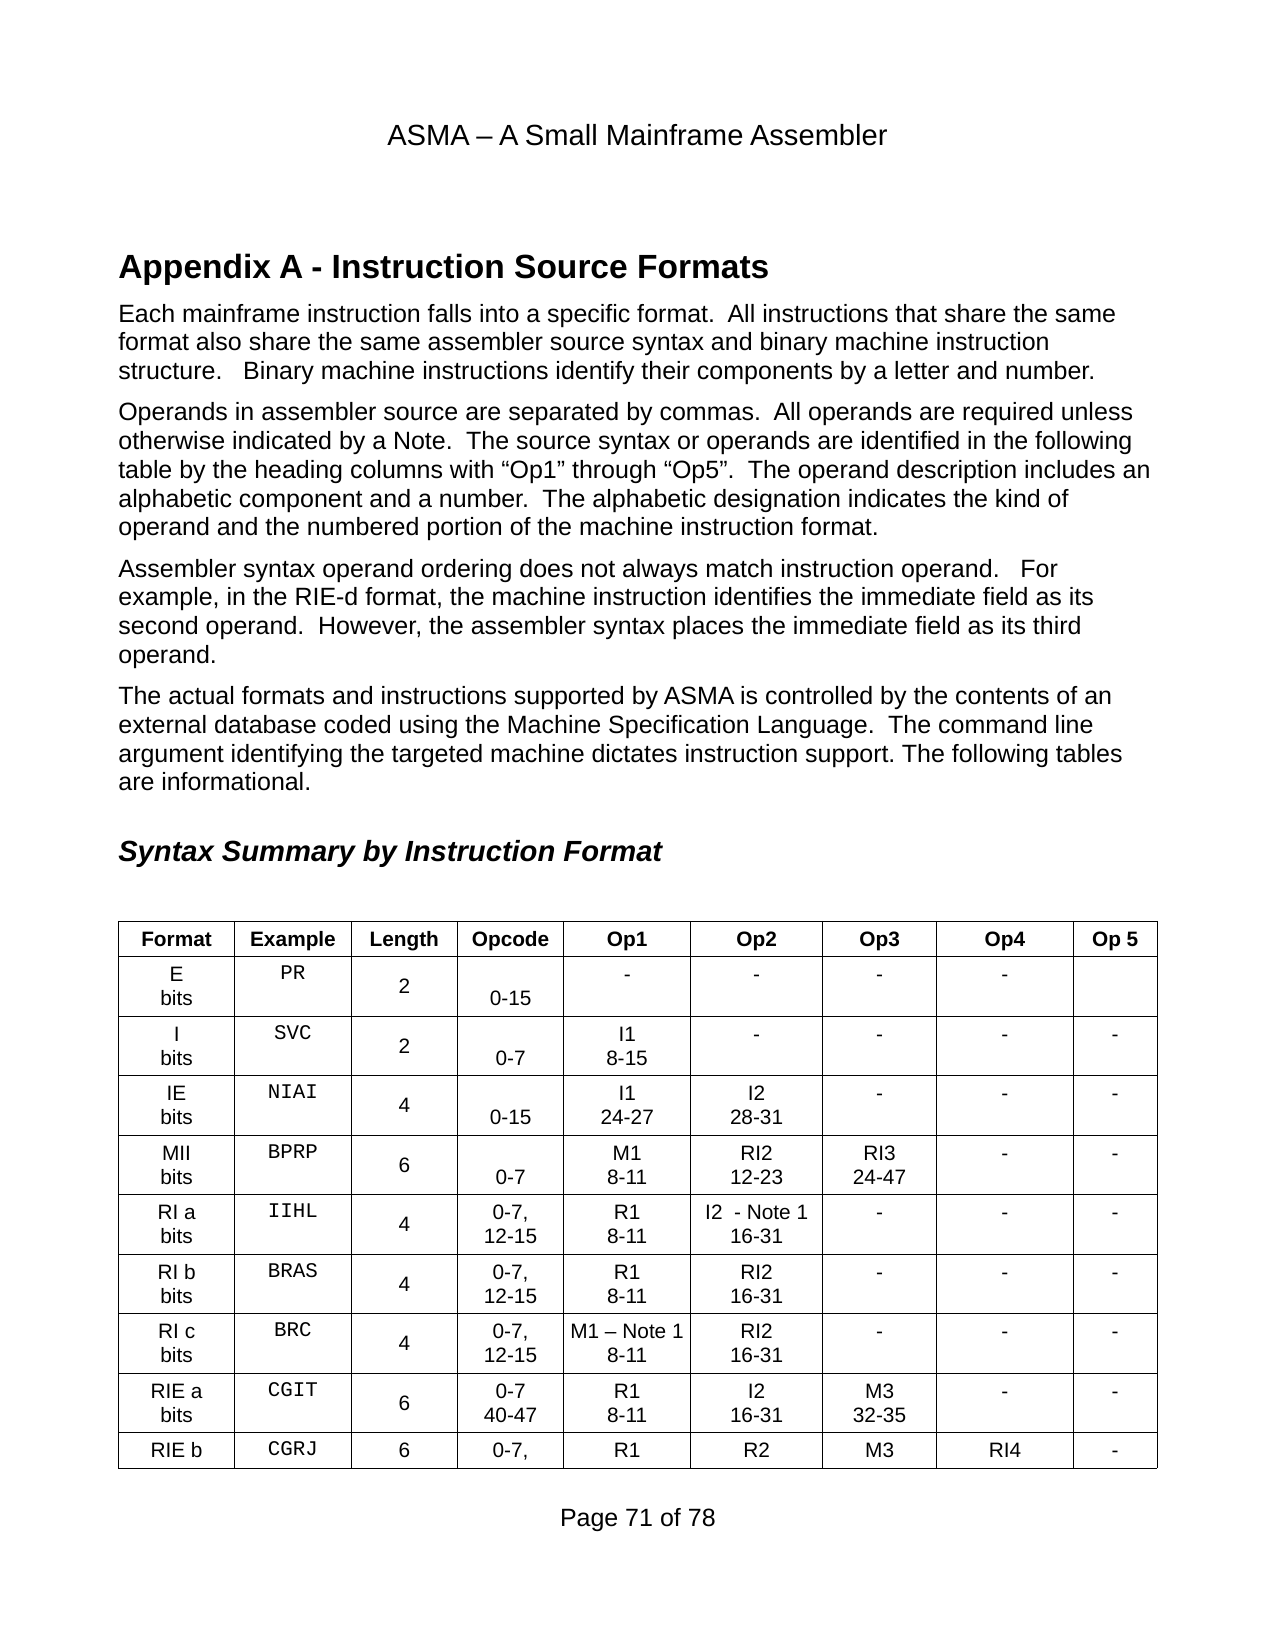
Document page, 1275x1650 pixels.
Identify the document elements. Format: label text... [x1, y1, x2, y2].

table_cell MII bits [119, 1136, 234, 1194]
table_cell RI2 16-31 [691, 1255, 822, 1313]
table_header Op3 [823, 922, 936, 956]
table_cell RIE a bits [119, 1374, 234, 1432]
table_cell RI4 [937, 1433, 1073, 1468]
table_cell - [937, 1017, 1073, 1075]
table_cell I2 - Note 1 16-31 [691, 1195, 822, 1254]
table_cell RI2 12-23 [691, 1136, 822, 1194]
table_cell CGIT [235, 1374, 351, 1432]
table_cell 0-7 40-47 [458, 1374, 563, 1432]
table_cell M1 8-11 [564, 1136, 690, 1194]
table_cell - [1074, 1195, 1157, 1254]
table_cell SVC [235, 1017, 351, 1075]
table_cell RI2 16-31 [691, 1314, 822, 1373]
table_cell - [691, 1017, 822, 1075]
table_cell 0-7 [458, 1136, 563, 1194]
table_cell 0-15 [458, 957, 563, 1016]
text Assembler syntax operand ordering does not always match instruction operand. For example, in the RIE-d format, the machine instruction identifies the immediate field as its second operand. However, the assembler syntax places the immediate field as its third operand. [118, 553, 1157, 668]
subtitle Appendix A - Instruction Source Formats [118, 247, 1157, 286]
table_cell - [823, 1017, 936, 1075]
table_cell 0-7 [458, 1017, 563, 1075]
table_cell 6 [352, 1136, 457, 1194]
table_cell - [823, 1195, 936, 1254]
text The actual formats and instructions supported by ASMA is controlled by the contents of an external database coded using the Machine Specification Language. The command line argument identifying the targeted machine dictates instruction support. The following tables are informational. [118, 681, 1157, 796]
table_header Length [352, 922, 457, 956]
table_cell - [1074, 1374, 1157, 1432]
table_header Op4 [937, 922, 1073, 956]
table_cell 6 [352, 1374, 457, 1432]
text Operands in assembler source are separated by commas. All operands are required unless otherwise indicated by a Note. The source syntax or operands are identified in the following table by the heading columns with “Op1” through “Op5”. The operand description includes an alphabetic component and a number. The alphabetic designation indicates the kind of operand and the numbered portion of the machine instruction format. [118, 397, 1157, 541]
table_cell [1074, 957, 1157, 1016]
table_cell 0-15 [458, 1076, 563, 1135]
table_cell - [564, 957, 690, 1016]
table_cell I2 28-31 [691, 1076, 822, 1135]
table_cell RIE b [119, 1433, 234, 1468]
table_header Op 5 [1074, 922, 1157, 956]
table_cell - [937, 1314, 1073, 1373]
table_cell - [937, 957, 1073, 1016]
table_cell M3 32-35 [823, 1374, 936, 1432]
table_cell 0-7, 12-15 [458, 1195, 563, 1254]
table_cell M1 – Note 1 8-11 [564, 1314, 690, 1373]
table_header Op2 [691, 922, 822, 956]
table_cell I bits [119, 1017, 234, 1075]
table_cell - [937, 1255, 1073, 1313]
table_cell I1 8-15 [564, 1017, 690, 1075]
table_cell - [937, 1374, 1073, 1432]
table_cell 4 [352, 1255, 457, 1313]
subtitle Syntax Summary by Instruction Format [118, 833, 1157, 867]
text Each mainframe instruction falls into a specific format. All instructions that share the same format also share the same assembler source syntax and binary machine instruction structure. Binary machine instructions identify their components by a letter and number. [118, 298, 1157, 385]
table_cell - [1074, 1017, 1157, 1075]
table_cell 4 [352, 1195, 457, 1254]
table_cell RI a bits [119, 1195, 234, 1254]
table_cell BRAS [235, 1255, 351, 1313]
table_cell RI b bits [119, 1255, 234, 1313]
table_cell R1 8-11 [564, 1195, 690, 1254]
table_cell - [1074, 1255, 1157, 1313]
table_cell IE bits [119, 1076, 234, 1135]
table_cell - [1074, 1076, 1157, 1135]
table_cell M3 [823, 1433, 936, 1468]
table_cell - [937, 1195, 1073, 1254]
table_cell 0-7, 12-15 [458, 1314, 563, 1373]
table_cell R1 8-11 [564, 1255, 690, 1313]
table_cell - [823, 957, 936, 1016]
table_cell IIHL [235, 1195, 351, 1254]
table_cell R2 [691, 1433, 822, 1468]
table_cell 0-7, 12-15 [458, 1255, 563, 1313]
table_cell PR [235, 957, 351, 1016]
table_cell 4 [352, 1314, 457, 1373]
table_cell BPRP [235, 1136, 351, 1194]
table_cell - [823, 1255, 936, 1313]
table_cell NIAI [235, 1076, 351, 1135]
table_cell - [823, 1314, 936, 1373]
table_cell E bits [119, 957, 234, 1016]
table_cell R1 8-11 [564, 1374, 690, 1432]
table_cell RI c bits [119, 1314, 234, 1373]
table_cell 4 [352, 1076, 457, 1135]
table_cell R1 [564, 1433, 690, 1468]
table_cell - [1074, 1136, 1157, 1194]
table_cell I2 16-31 [691, 1374, 822, 1432]
table_header Format [119, 922, 234, 956]
table_header Opcode [458, 922, 563, 956]
table_cell 0-7, [458, 1433, 563, 1468]
table_cell - [937, 1136, 1073, 1194]
table_cell 6 [352, 1433, 457, 1468]
table_cell RI3 24-47 [823, 1136, 936, 1194]
table_cell BRC [235, 1314, 351, 1373]
table_cell 2 [352, 957, 457, 1016]
table_cell CGRJ [235, 1433, 351, 1468]
table_cell - [691, 957, 822, 1016]
table_cell 2 [352, 1017, 457, 1075]
table_cell - [937, 1076, 1073, 1135]
table_cell - [1074, 1433, 1157, 1468]
table_cell I1 24-27 [564, 1076, 690, 1135]
table_header Example [235, 922, 351, 956]
table_header Op1 [564, 922, 690, 956]
table_cell - [823, 1076, 936, 1135]
table_cell - [1074, 1314, 1157, 1373]
